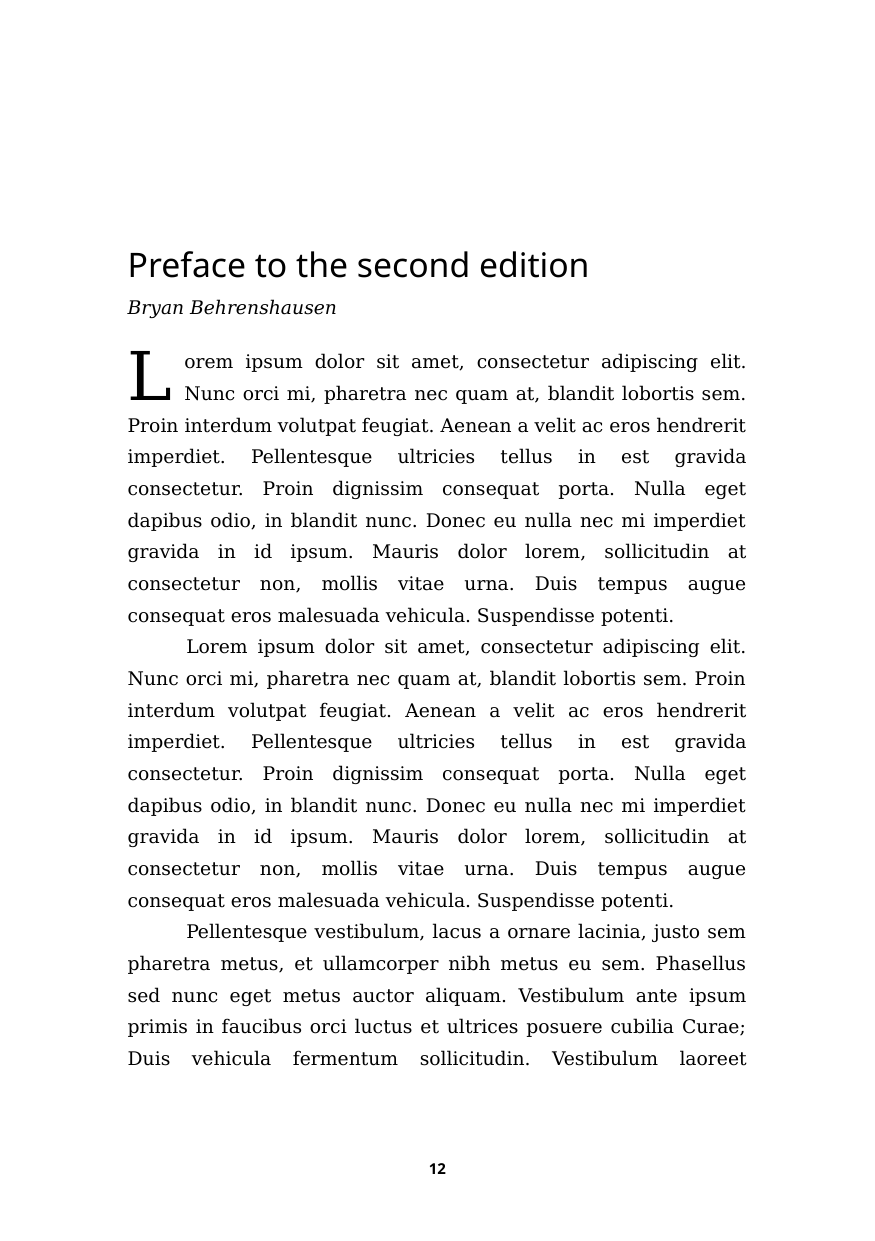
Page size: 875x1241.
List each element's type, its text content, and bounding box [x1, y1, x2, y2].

text Bryan Behrenshausen [127, 297, 747, 319]
subtitle Preface to the second edition [127, 246, 747, 285]
text Lorem ipsum dolor sit amet, consectetur adipiscing elit. Nunc orci mi, pharetra nec quam at, blandit lobortis sem. Proin interdum volutpat feugiat. Aenean a velit ac eros hendrerit imperdiet. Pellentesque ultricies tellus in est gravida consectetur. Proin dignissim consequat porta. Nulla eget dapibus odio, in blandit nunc. Donec eu nulla nec mi imperdiet gravida in id ipsum. Mauris dolor lorem, sollicitudin at consectetur non, mollis vitae urna. Duis tempus augue consequat eros malesuada vehicula. Suspendisse potenti. [127, 351, 747, 627]
text Pellentesque vestibulum, lacus a ornare lacinia, justo sem pharetra metus, et ullamcorper nibh metus eu sem. Phasellus sed nunc eget metus auctor aliquam. Vestibulum ante ipsum primis in faucibus orci luctus et ultrices posuere cubilia Curae; Duis vehicula fermentum sollicitudin. Vestibulum laoreet [127, 921, 747, 1070]
text Lorem ipsum dolor sit amet, consectetur adipiscing elit. Nunc orci mi, pharetra nec quam at, blandit lobortis sem. Proin interdum volutpat feugiat. Aenean a velit ac eros hendrerit imperdiet. Pellentesque ultricies tellus in est gravida consectetur. Proin dignissim consequat porta. Nulla eget dapibus odio, in blandit nunc. Donec eu nulla nec mi imperdiet gravida in id ipsum. Mauris dolor lorem, sollicitudin at consectetur non, mollis vitae urna. Duis tempus augue consequat eros malesuada vehicula. Suspendisse potenti. [127, 636, 747, 912]
